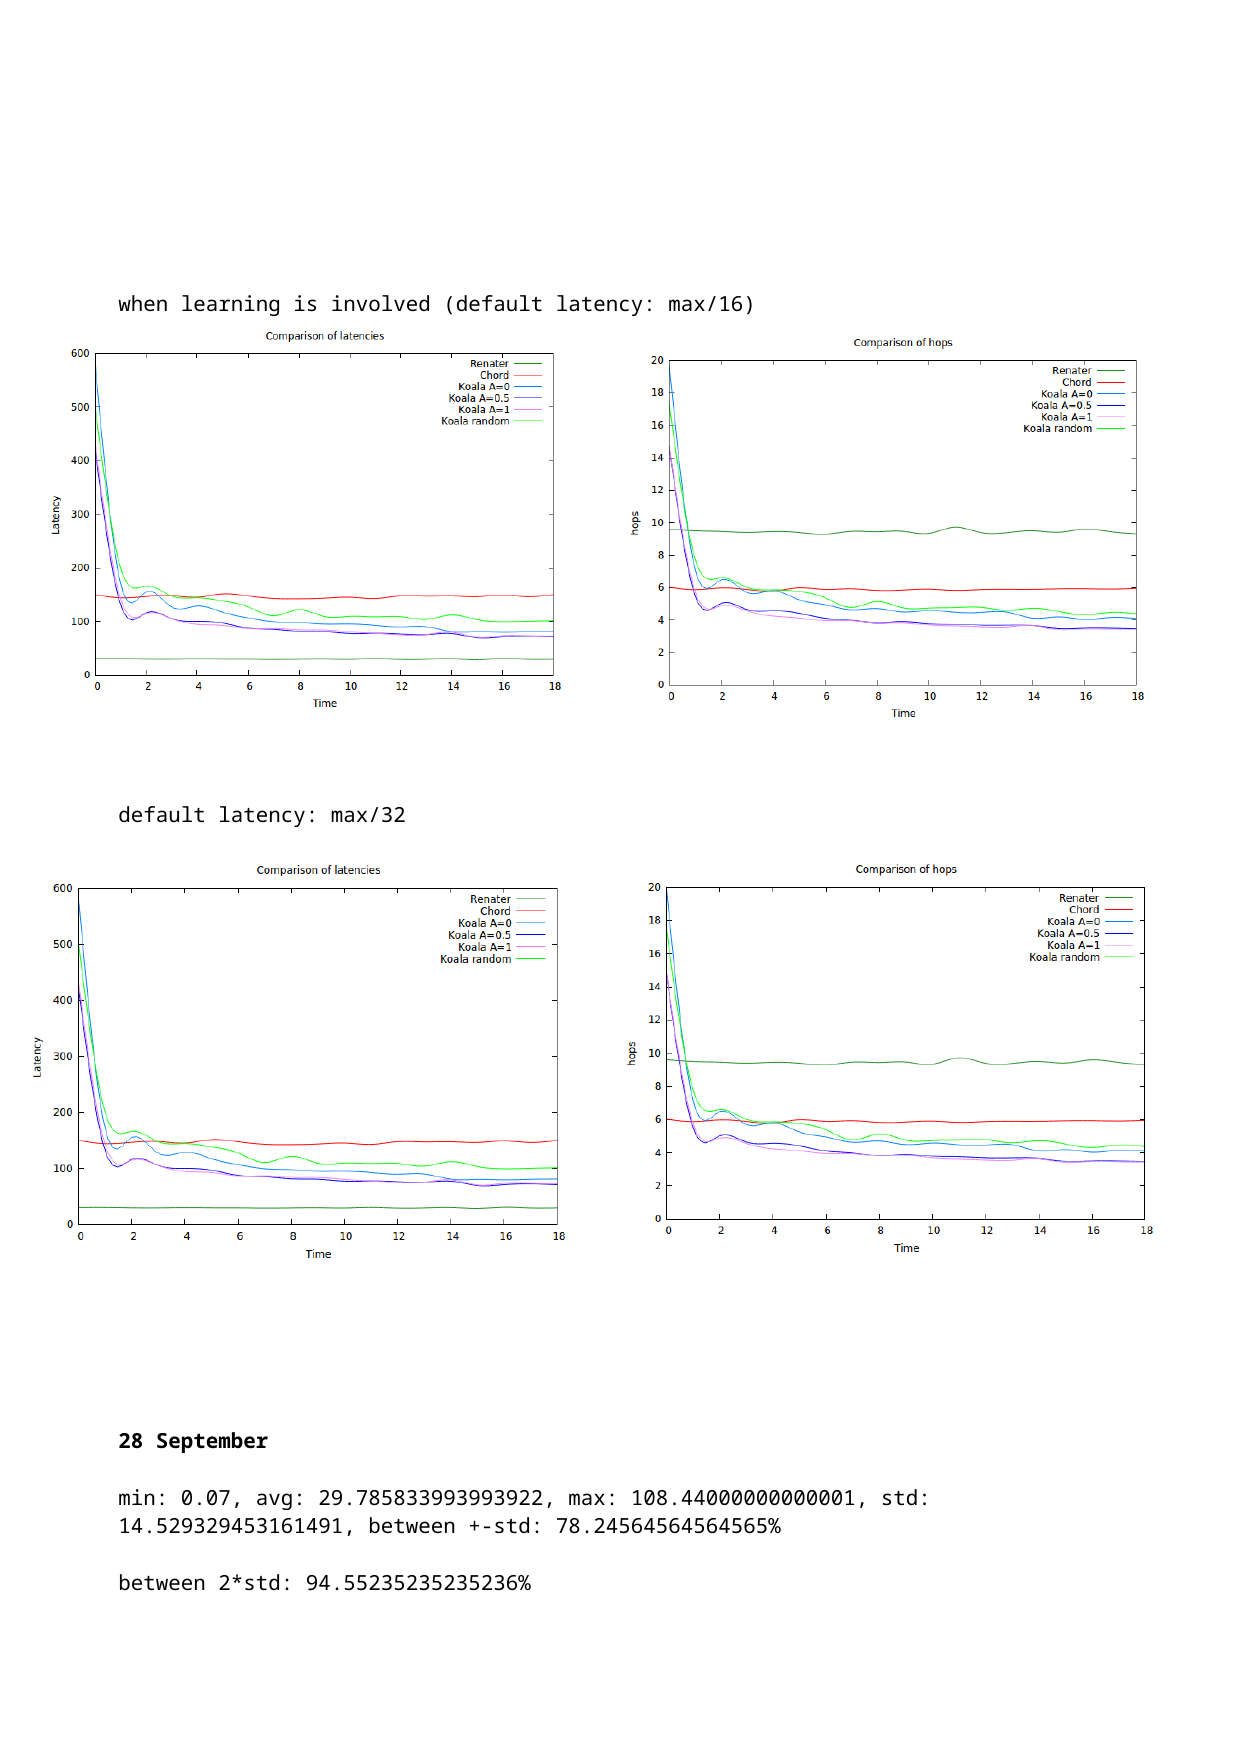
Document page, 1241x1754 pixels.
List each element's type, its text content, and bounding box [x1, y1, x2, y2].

text between 2*std: 94.55235235235236% [118, 1568, 1122, 1597]
picture [51, 326, 563, 708]
text default latency: max/32 [118, 801, 1122, 829]
text when learning is involved (default latency: max/16) [118, 289, 1122, 317]
text 14.529329453161491, between +-std: 78.24564564564565% [118, 1512, 1122, 1540]
picture [627, 331, 1146, 719]
text min: 0.07, avg: 29.785833993993922, max: 108.44000000000001, std: [118, 1483, 1122, 1512]
text 28 September [118, 1426, 1122, 1455]
picture [29, 857, 569, 1259]
picture [626, 859, 1154, 1253]
